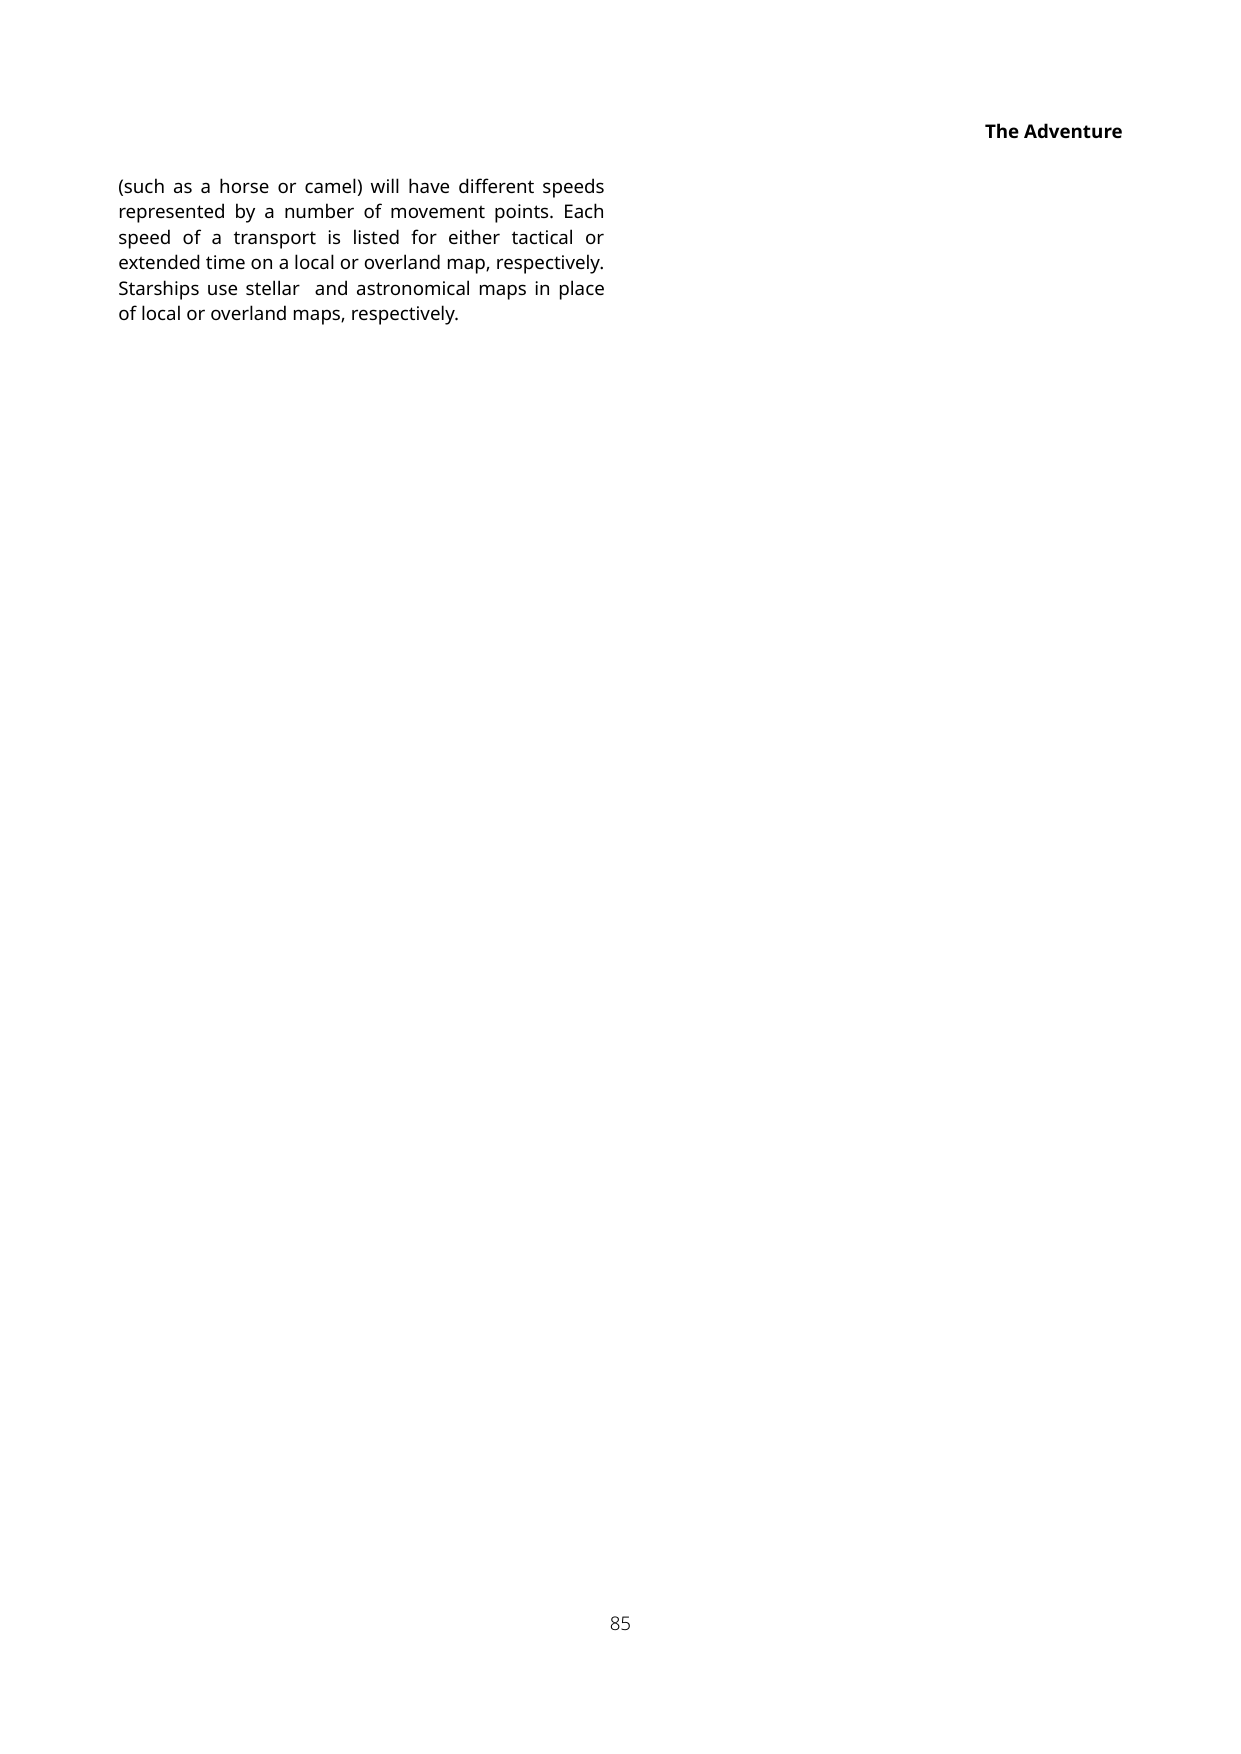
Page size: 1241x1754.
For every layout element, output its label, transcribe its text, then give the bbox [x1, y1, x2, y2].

text (such as a horse or camel) will have different speeds represented by a number of movement points. Each speed of a transport is listed for either tactical or extended time on a local or overland map, respectively. Starships use stellar and astronomical maps in place of local or overland maps, respectively. [118, 173, 605, 326]
